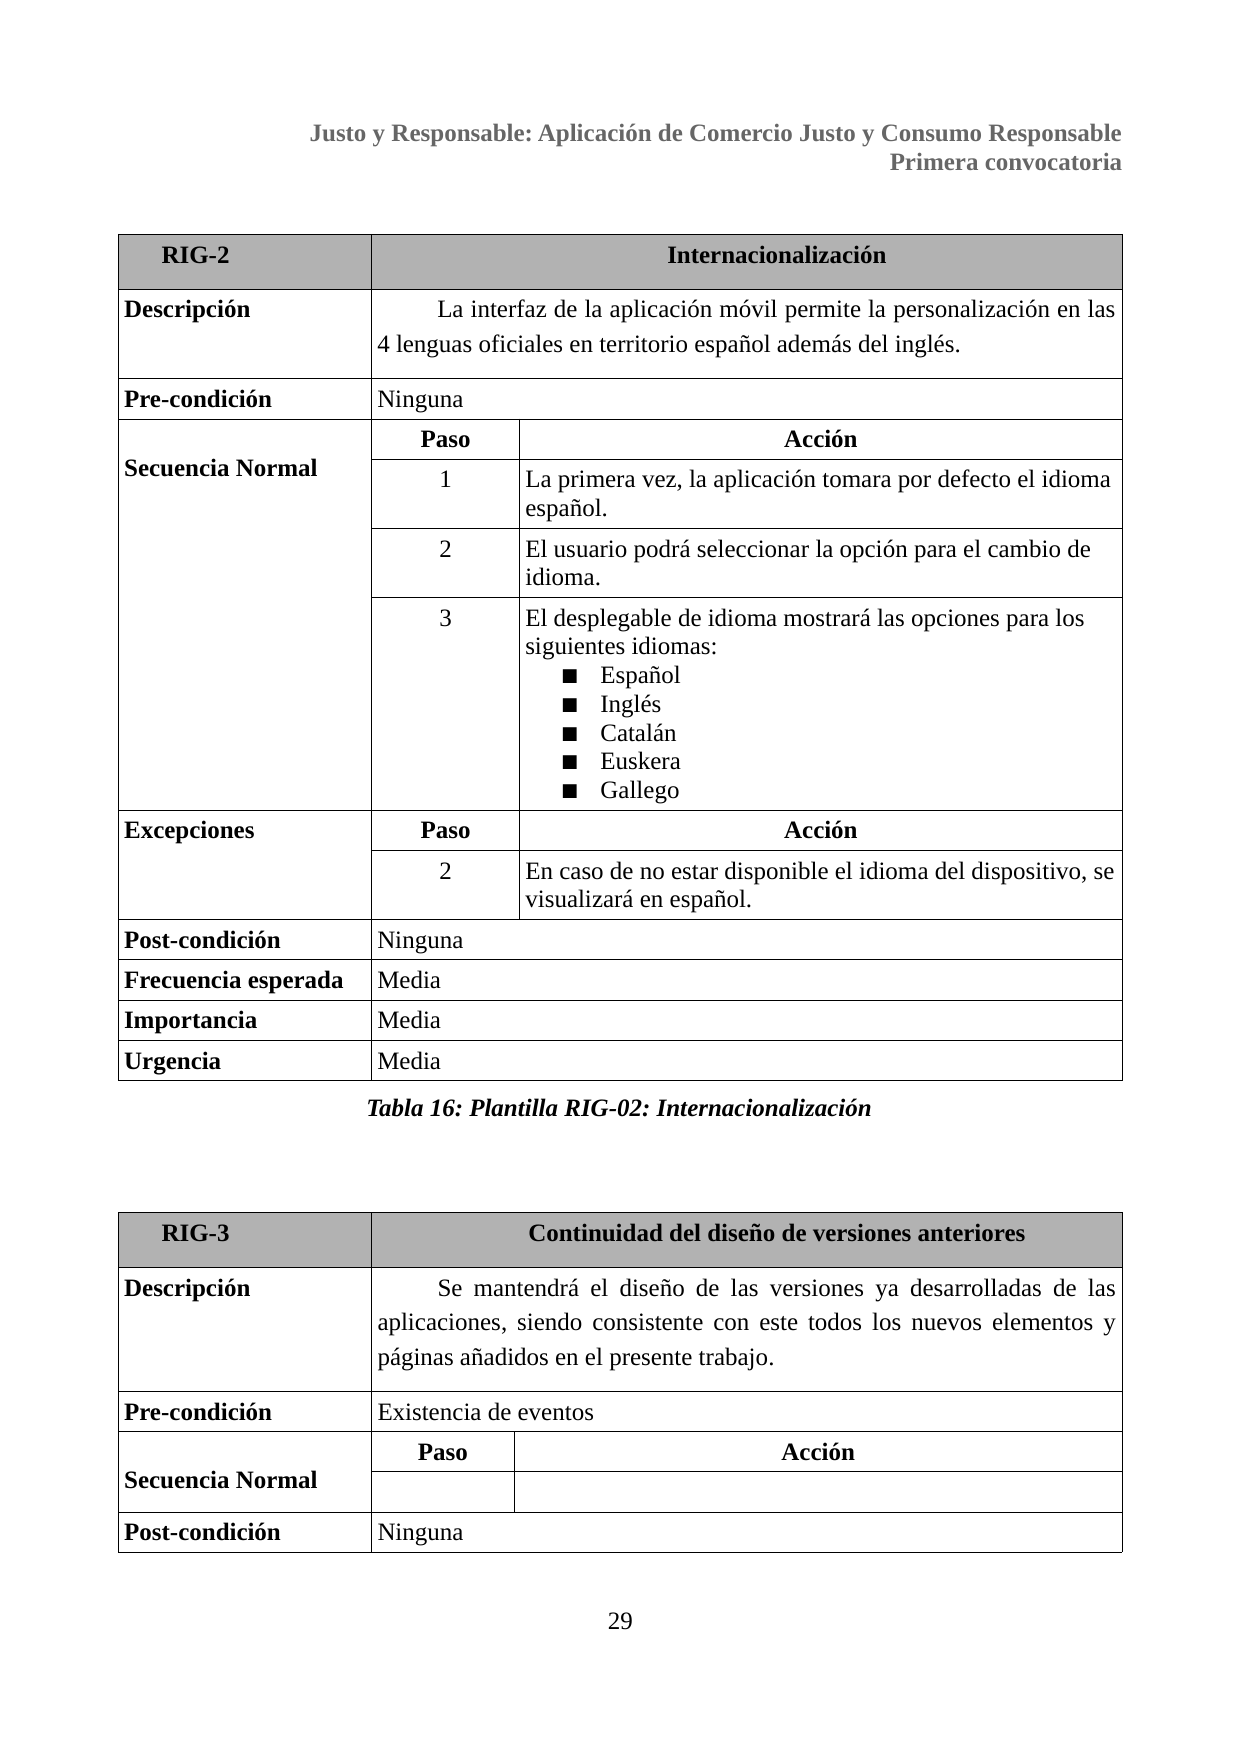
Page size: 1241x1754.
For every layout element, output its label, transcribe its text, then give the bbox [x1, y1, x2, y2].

table_cell Media [372, 1001, 1122, 1040]
table_cell Post-condición [119, 1513, 371, 1552]
table_cell Existencia de eventos [372, 1392, 1122, 1431]
table_cell Urgencia [119, 1041, 371, 1080]
text Tabla 16: Plantilla RIG-02: Internacionalización [118, 1093, 1122, 1122]
table_cell [515, 1472, 1122, 1512]
table_cell Paso [372, 1432, 514, 1471]
table_cell Ninguna [372, 1513, 1122, 1552]
table_cell Importancia [119, 1001, 371, 1040]
table_cell Media [372, 1041, 1122, 1080]
table_cell Pre-condición [119, 1392, 371, 1431]
table_cell 3 [372, 598, 519, 810]
table_header Internacionalización [372, 235, 1122, 289]
table_cell Se mantendrá el diseño de las versiones ya desarrolladas de las aplicaciones, siendo consistente con este todos los nuevos elementos y páginas añadidos en el presente trabajo. [372, 1268, 1122, 1391]
table_cell Paso [372, 811, 519, 850]
table_cell La interfaz de la aplicación móvil permite la personalización en las 4 lenguas oficiales en territorio español además del inglés. [372, 290, 1122, 378]
table_cell Descripción [119, 290, 371, 378]
table_header [119, 1213, 371, 1267]
table_cell 2 [372, 529, 519, 597]
table_cell Acción [515, 1432, 1122, 1471]
table_cell El desplegable de idioma mostrará las opciones para los siguientes idiomas: Español Inglés Catalán Euskera Gallego [520, 598, 1122, 810]
table_cell Frecuencia esperada [119, 960, 371, 1000]
table_cell Post-condición [119, 920, 371, 959]
table_cell Descripción [119, 1268, 371, 1391]
table_cell 2 [372, 851, 519, 919]
table_cell Ninguna [372, 379, 1122, 418]
table_cell Pre-condición [119, 379, 371, 418]
table_cell 1 [372, 460, 519, 528]
table_cell Acción [520, 811, 1122, 850]
table_cell Media [372, 960, 1122, 1000]
table_cell Secuencia Normal [119, 1432, 371, 1512]
table_cell Paso [372, 420, 519, 459]
table_cell Ninguna [372, 920, 1122, 959]
table_cell El usuario podrá seleccionar la opción para el cambio de idioma. [520, 529, 1122, 597]
table_cell Acción [520, 420, 1122, 459]
table_header Continuidad del diseño de versiones anteriores [372, 1213, 1122, 1267]
table_cell La primera vez, la aplicación tomara por defecto el idioma español. [520, 460, 1122, 528]
table_cell En caso de no estar disponible el idioma del dispositivo, se visualizará en español. [520, 851, 1122, 919]
table_cell Secuencia Normal [119, 420, 371, 810]
table_header [119, 235, 371, 289]
table_cell [372, 1472, 514, 1512]
table_cell Excepciones [119, 811, 371, 919]
